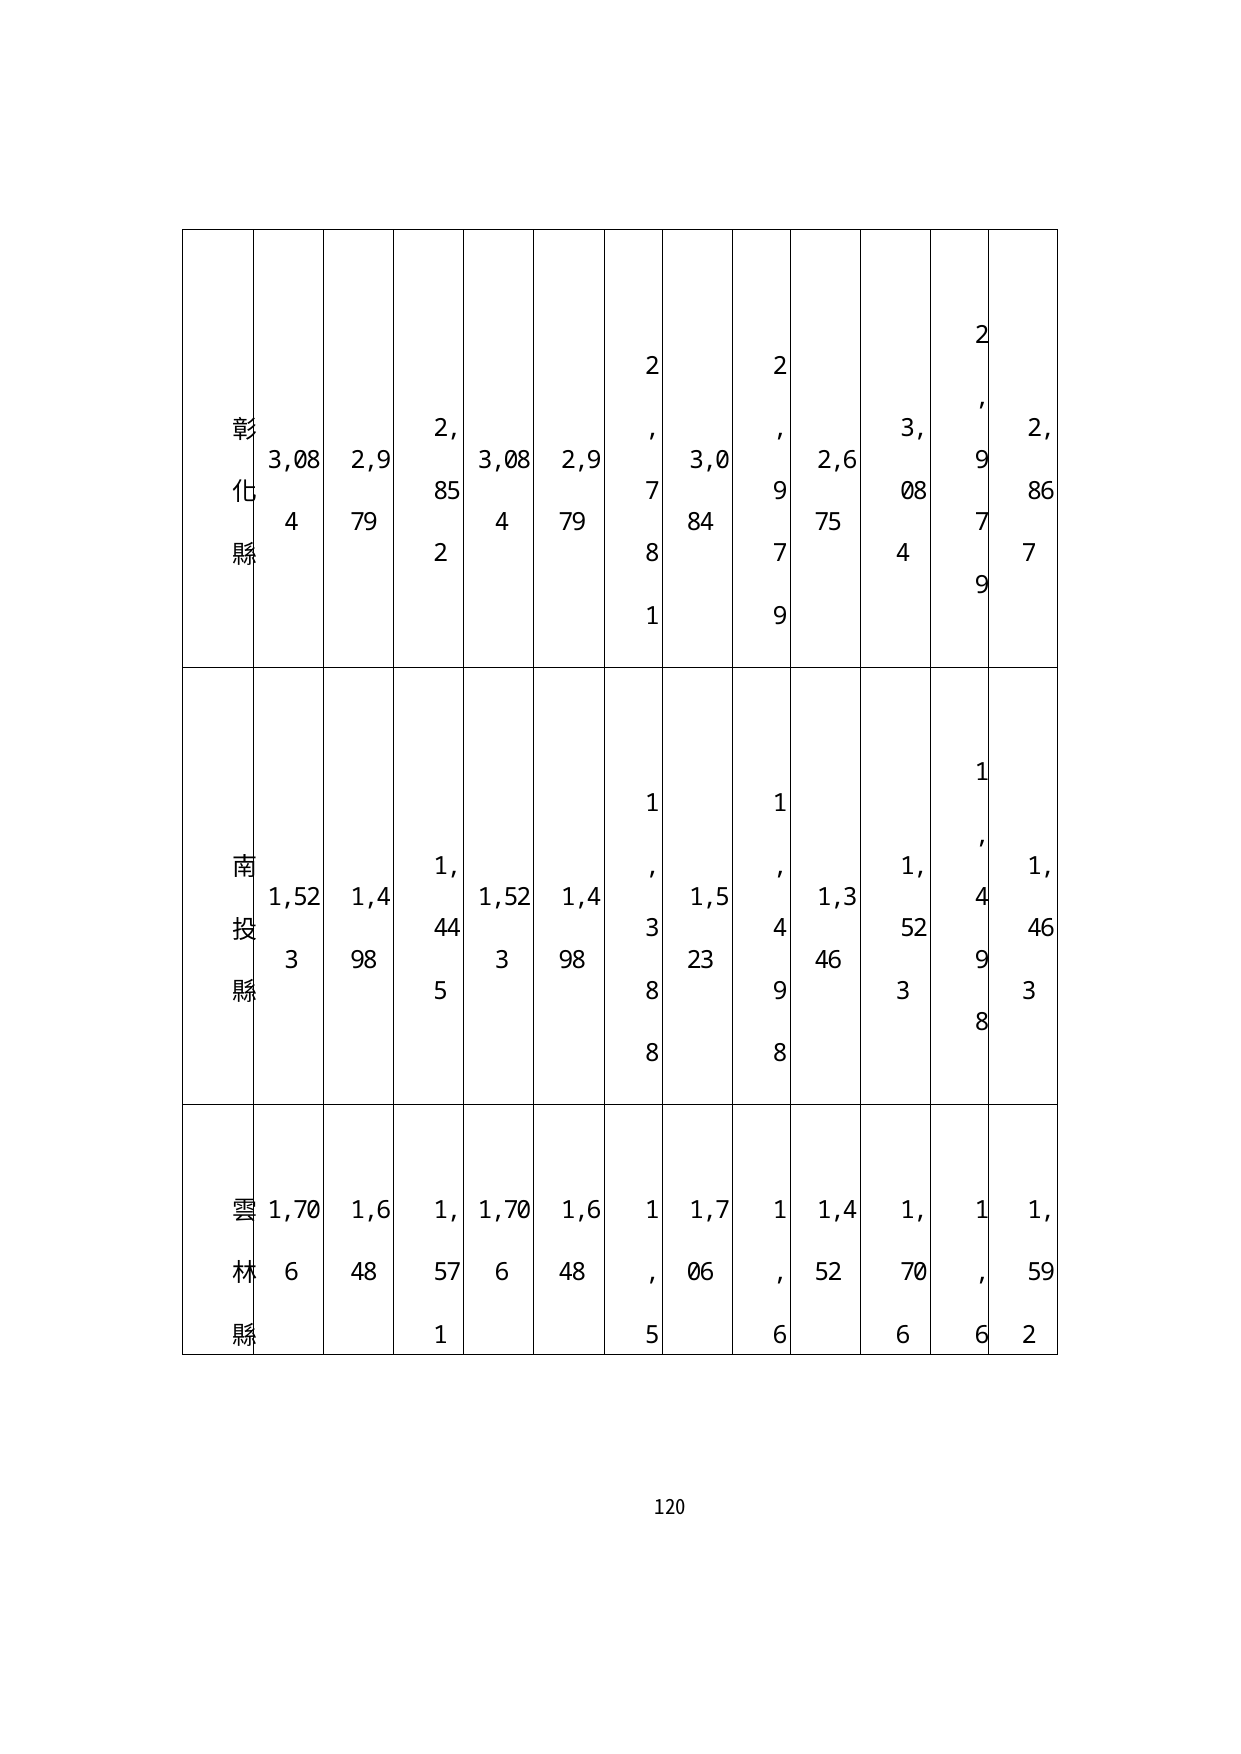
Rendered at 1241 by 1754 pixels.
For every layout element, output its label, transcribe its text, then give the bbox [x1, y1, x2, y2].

table_cell 3,084 [254, 230, 323, 667]
table_cell 2,867 [989, 230, 1057, 667]
table_cell 2,852 [394, 230, 463, 667]
table_cell 1,523 [464, 668, 533, 1104]
table_cell 雲林縣 [183, 1105, 253, 1354]
table_cell 1,498 [324, 668, 393, 1104]
table_cell 1,6 [931, 1105, 988, 1354]
table_cell 1,592 [989, 1105, 1057, 1354]
table_cell 1,706 [861, 1105, 930, 1354]
table_cell 1,706 [254, 1105, 323, 1354]
table_cell 1,5 [605, 1105, 662, 1354]
table_cell 2,675 [791, 230, 860, 667]
table_cell 1,445 [394, 668, 463, 1104]
table_cell 1,498 [733, 668, 790, 1104]
table_cell 3,084 [861, 230, 930, 667]
table_cell 1,452 [791, 1105, 860, 1354]
table_cell 2,979 [534, 230, 604, 667]
table_cell 1,706 [464, 1105, 533, 1354]
table_cell 1,6 [733, 1105, 790, 1354]
table_cell 3,084 [663, 230, 732, 667]
table_cell 1,648 [534, 1105, 604, 1354]
table_cell 1,388 [605, 668, 662, 1104]
table_cell 2,979 [733, 230, 790, 667]
table_cell 南投縣 [183, 668, 253, 1104]
table_cell 彰化縣 [183, 230, 253, 667]
table_cell 1,706 [663, 1105, 732, 1354]
table_cell 1,463 [989, 668, 1057, 1104]
table_cell 1,571 [394, 1105, 463, 1354]
table_cell 1,523 [861, 668, 930, 1104]
table_cell 1,648 [324, 1105, 393, 1354]
table_cell 2,781 [605, 230, 662, 667]
table_cell 2,979 [324, 230, 393, 667]
table_cell 1,498 [931, 668, 988, 1104]
table_cell 3,084 [464, 230, 533, 667]
table_cell 2,979 [931, 230, 988, 667]
table_cell 1,346 [791, 668, 860, 1104]
table_cell 1,498 [534, 668, 604, 1104]
table_cell 1,523 [254, 668, 323, 1104]
table_cell 1,523 [663, 668, 732, 1104]
